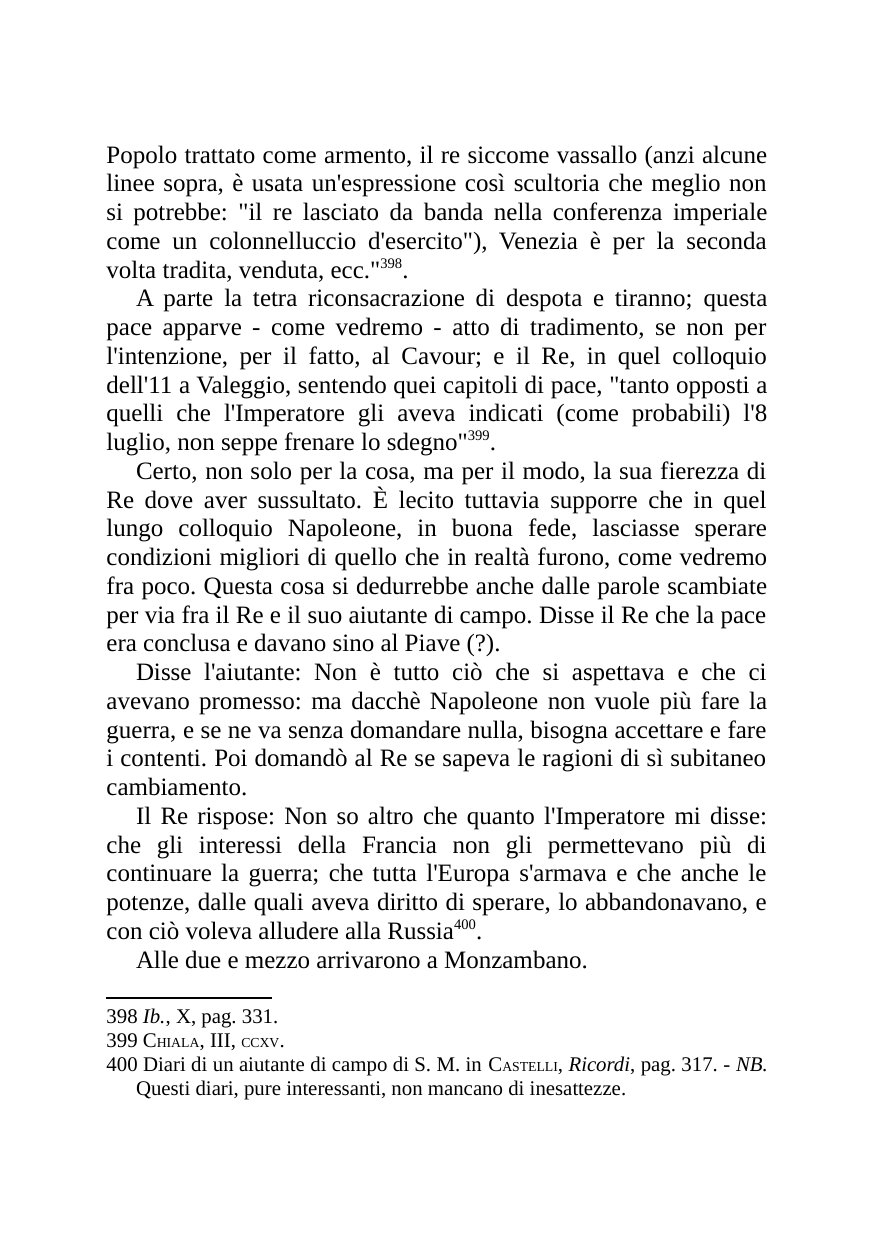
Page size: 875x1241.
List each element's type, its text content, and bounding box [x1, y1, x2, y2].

text Ib., X, pag. 331. [106, 1004, 768, 1028]
text Il Re rispose: Non so altro che quanto l'Imperatore mi disse: che gli interessi della Francia non gli permettevano più di continuare la guerra; che tutta l'Europa s'armava e che anche le potenze, dalle quali aveva diritto di sperare, lo abbandonavano, e con ciò voleva alludere alla Russia. [106, 801, 768, 945]
text Diari di un aiutante di campo di S. M. in Castelli, Ricordi, pag. 317. - NB. Questi diari, pure interessanti, non mancano di inesattezze. [106, 1052, 768, 1100]
text A parte la tetra riconsacrazione di despota e tiranno; questa pace apparve - come vedremo - atto di tradimento, se non per l'intenzione, per il fatto, al Cavour; e il Re, in quel colloquio dell'11 a Valeggio, sentendo quei capitoli di pace, "tanto opposti a quelli che l'Imperatore gli aveva indicati (come probabili) l'8 luglio, non seppe frenare lo sdegno". [106, 283, 768, 456]
text Certo, non solo per la cosa, ma per il modo, la sua fierezza di Re dove aver sussultato. È lecito tuttavia supporre che in quel lungo colloquio Napoleone, in buona fede, lasciasse sperare condizioni migliori di quello che in realtà furono, come vedremo fra poco. Questa cosa si dedurrebbe anche dalle parole scambiate per via fra il Re e il suo aiutante di campo. Disse il Re che la pace era conclusa e davano sino al Piave (?). [106, 456, 768, 657]
text Disse l'aiutante: Non è tutto ciò che si aspettava e che ci avevano promesso: ma dacchè Napoleone non vuole più fare la guerra, e se ne va senza domandare nulla, bisogna accettare e fare i contenti. Poi domandò al Re se sapeva le ragioni di sì subitaneo cambiamento. [106, 657, 768, 801]
text Popolo trattato come armento, il re siccome vassallo (anzi alcune linee sopra, è usata un'espressione così scultoria che meglio non si potrebbe: "il re lasciato da banda nella conferenza imperiale come un colonnelluccio d'esercito"), Venezia è per la seconda volta tradita, venduta, ecc.". [106, 140, 768, 283]
text Alle due e mezzo arrivarono a Monzambano. [106, 945, 768, 973]
text Chiala, III, ccxv. [106, 1028, 768, 1052]
